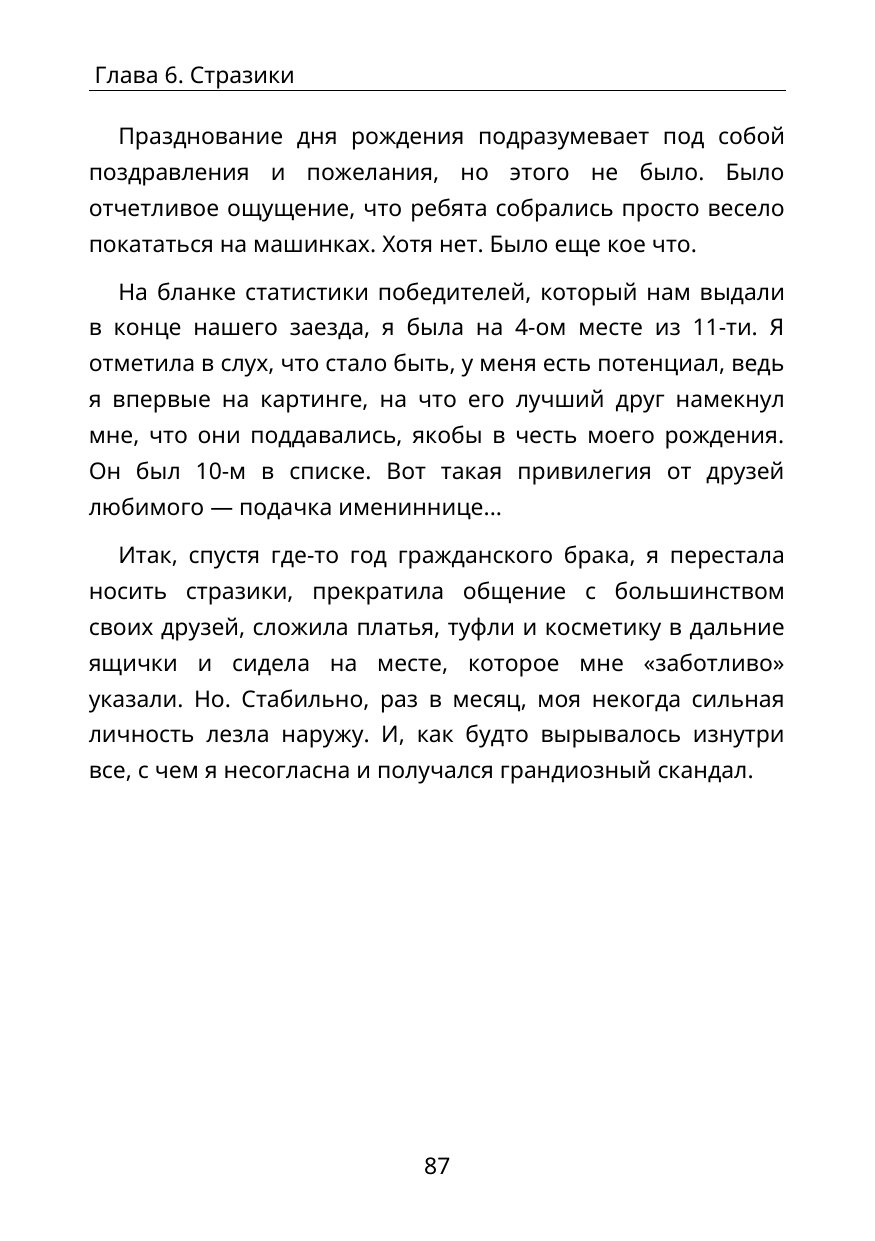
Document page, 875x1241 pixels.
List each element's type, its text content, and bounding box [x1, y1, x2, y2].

text На бланке статистики победителей, который нам выдали в конце нашего заезда, я была на 4-ом месте из 11-ти. Я отметила в слух, что стало быть, у меня есть потенциал, ведь я впервые на картинге, на что его лучший друг намекнул мне, что они поддавались, якобы в честь моего рождения. Он был 10-м в списке. Вот такая привилегия от друзей любимого — подачка имениннице... [88, 275, 786, 522]
text Итак, спустя где-то год гражданского брака, я перестала носить стразики, прекратила общение с большинством своих друзей, сложила платья, туфли и косметику в дальние ящички и сидела на месте, которое мне «заботливо» указали. Но. Стабильно, раз в месяц, моя некогда сильная личность лезла наружу. И, как будто вырывалось изнутри все, с чем я несогласна и получался грандиозный скандал. [88, 539, 786, 786]
text Празднование дня рождения подразумевает под собой поздравления и пожелания, но этого не было. Было отчетливое ощущение, что ребята собрались просто весело покататься на машинках. Хотя нет. Было еще кое что. [88, 120, 786, 259]
